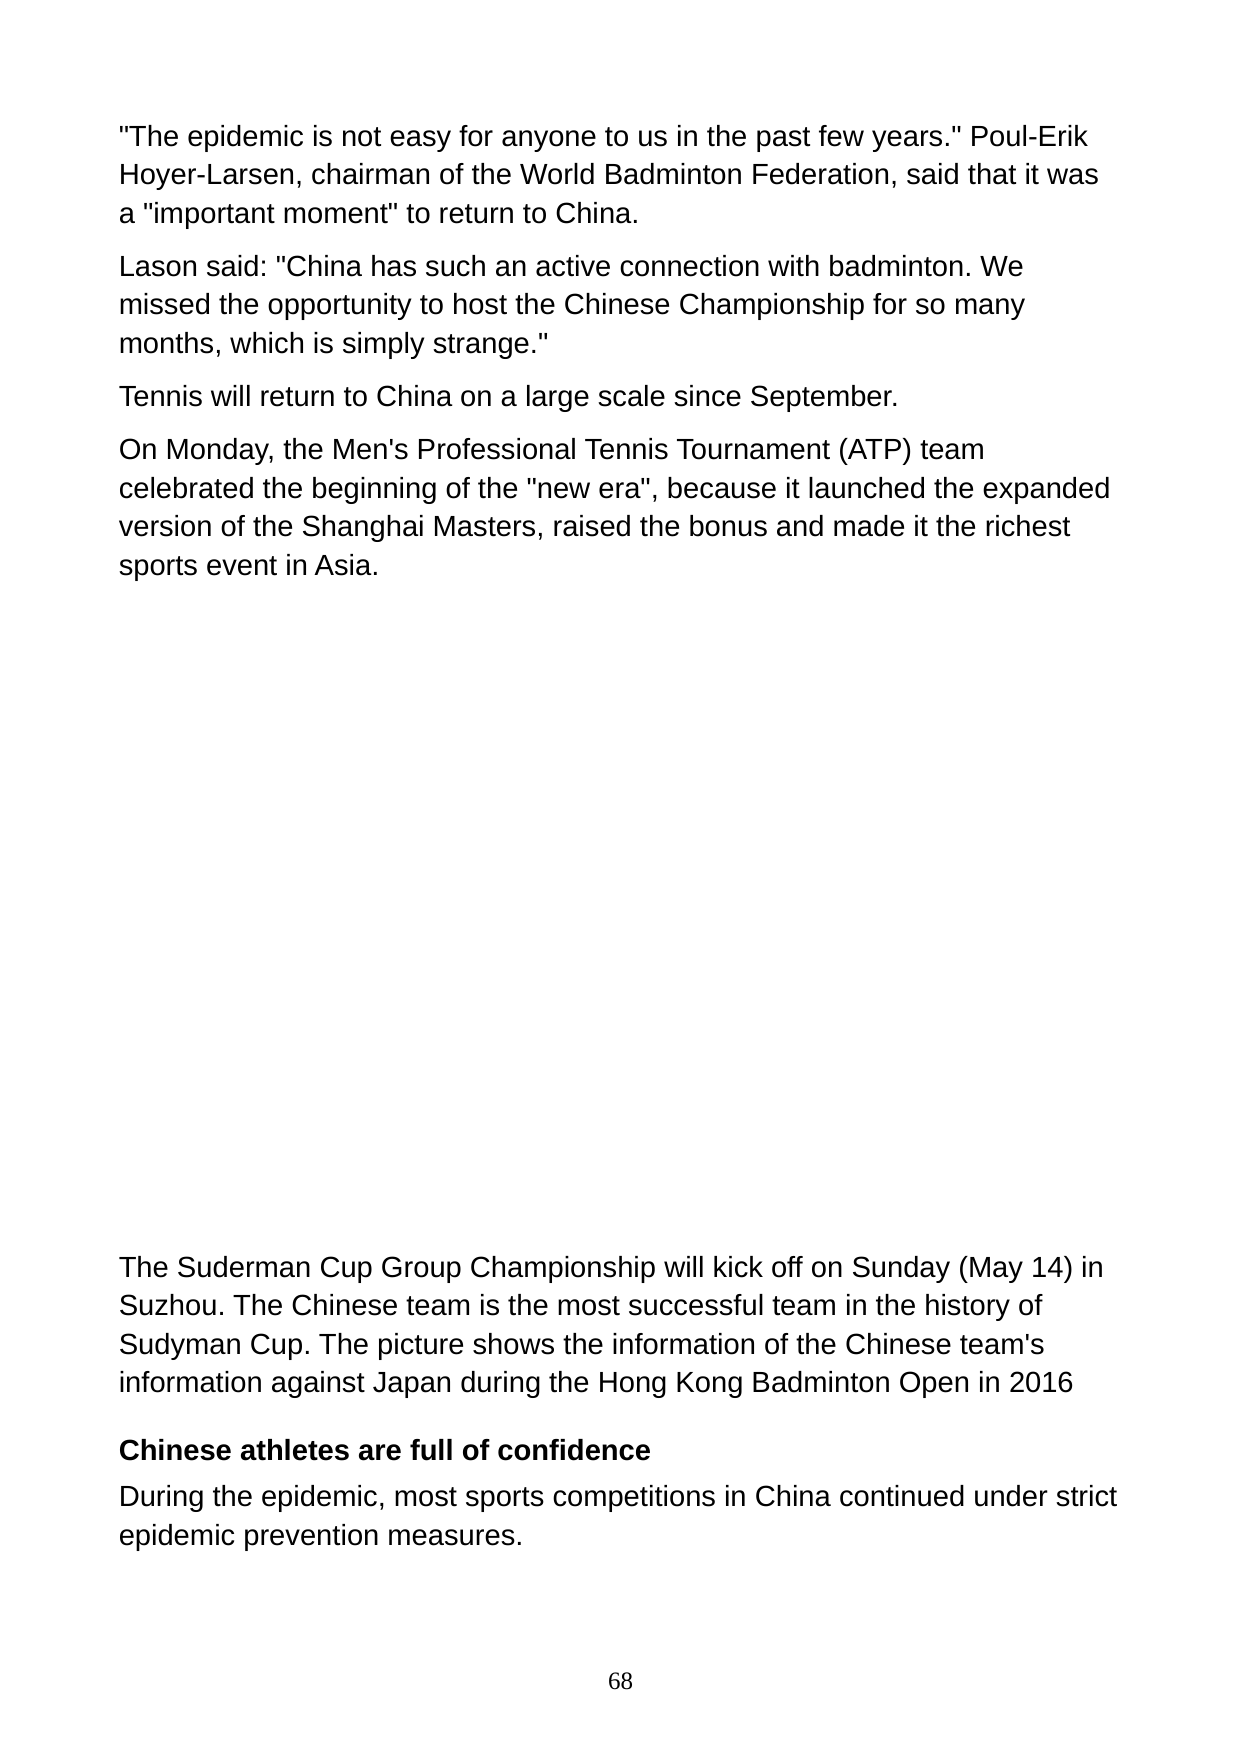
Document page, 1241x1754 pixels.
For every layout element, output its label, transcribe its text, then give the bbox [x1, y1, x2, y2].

subtitle Chinese athletes are full of confidence [118, 1433, 1122, 1466]
text The Suderman Cup Group Championship will kick off on Sunday (May 14) in Suzhou. The Chinese team is the most successful team in the history of Sudyman Cup. The picture shows the information of the Chinese team's information against Japan during the Hong Kong Badminton Open in 2016 [118, 654, 1122, 1399]
text On Monday, the Men's Professional Tennis Tournament (ATP) team celebrated the beginning of the "new era", because it launched the expanded version of the Shanghai Masters, raised the bonus and made it the richest sports event in Asia. [118, 432, 1122, 581]
text During the epidemic, most sports competitions in China continued under strict epidemic prevention measures. [118, 1479, 1122, 1551]
text Tennis will return to China on a large scale since September. [118, 379, 1122, 412]
text Lason said: "China has such an active connection with badminton. We missed the opportunity to host the Chinese Championship for so many months, which is simply strange." [118, 249, 1122, 359]
text "The epidemic is not easy for anyone to us in the past few years." Poul-Erik Hoyer-Larsen, chairman of the World Badminton Federation, said that it was a "important moment" to return to China. [118, 118, 1122, 229]
